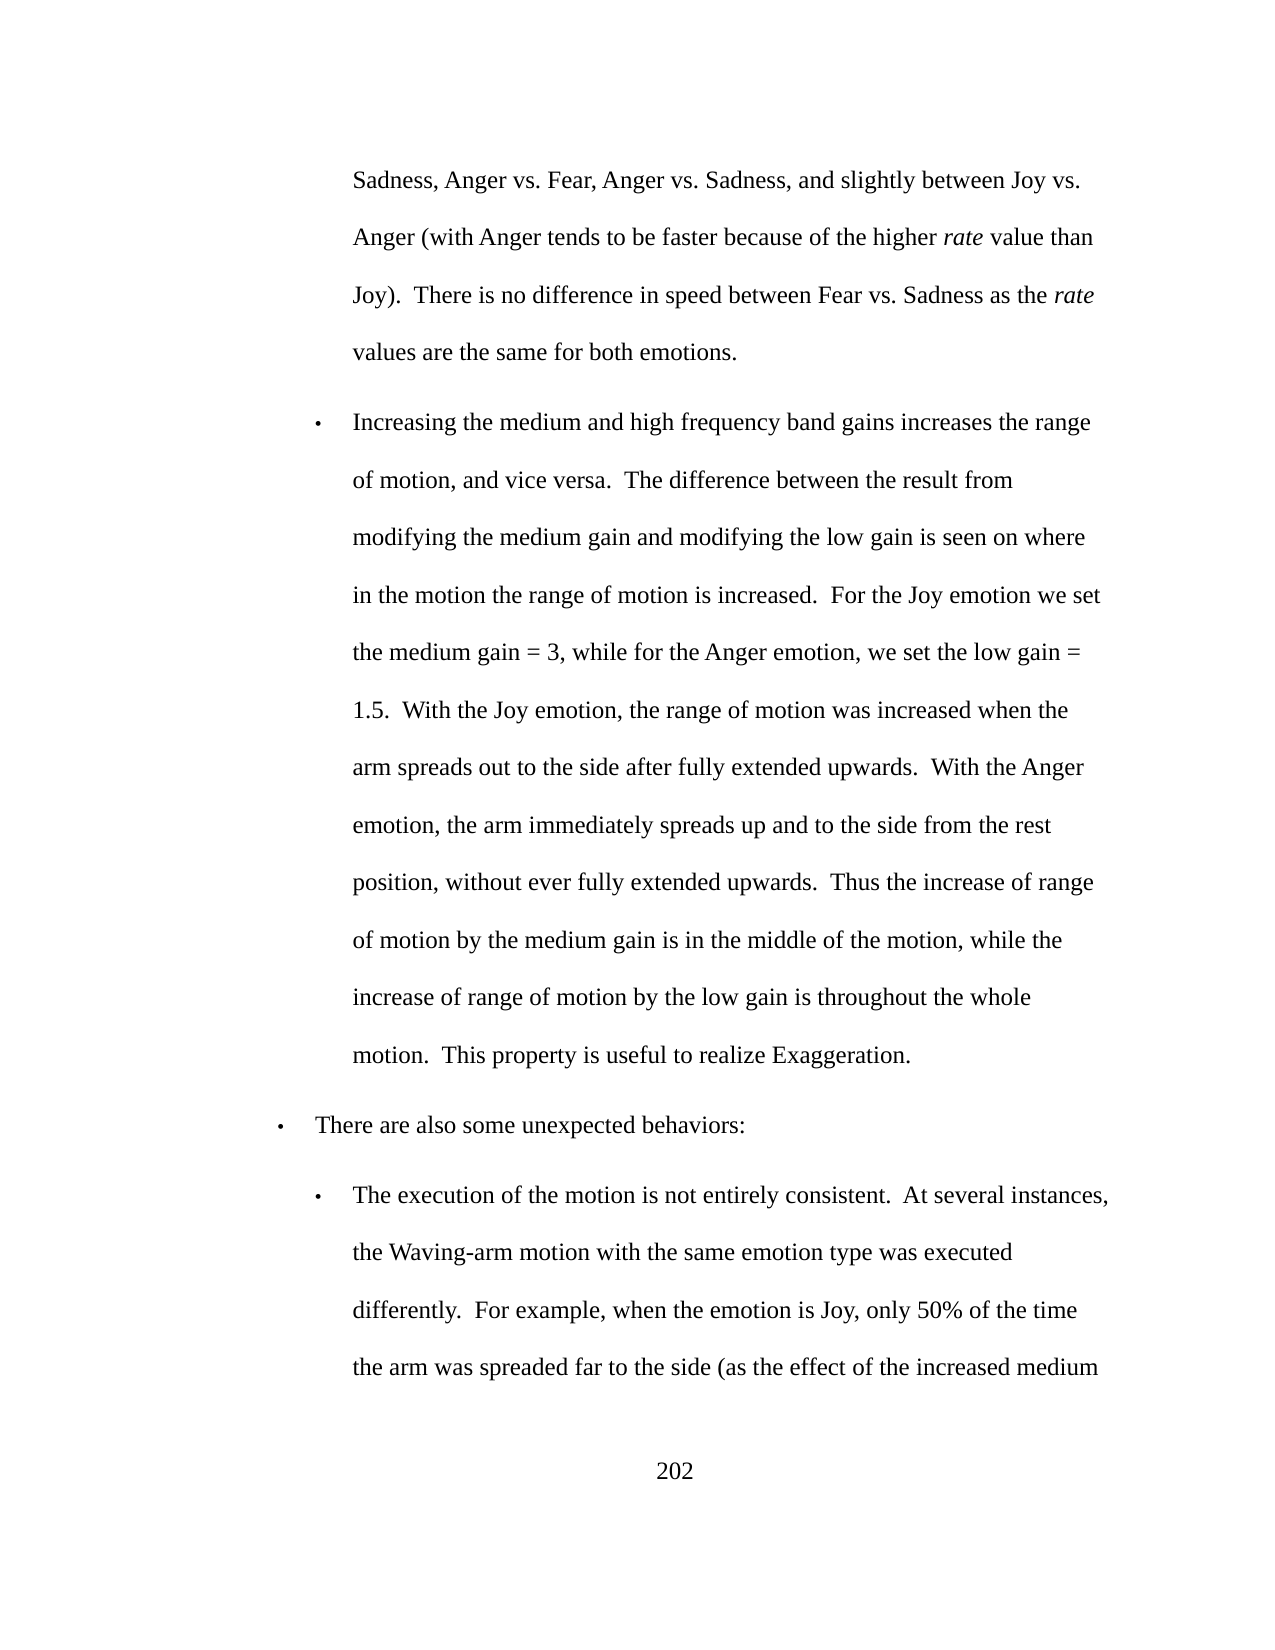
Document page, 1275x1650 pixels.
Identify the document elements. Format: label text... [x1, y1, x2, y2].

list There are also some unexpected behaviors: [277, 1110, 1110, 1138]
list Sadness, Anger vs. Fear, Anger vs. Sadness, and slightly between Joy vs. Anger (with Anger tends to be faster because of the higher rate value than Joy). There is no difference in speed between Fear vs. Sadness as the rate values are the same for both emotions. [315, 165, 1110, 366]
list The execution of the motion is not entirely consistent. At several instances, the Waving-arm motion with the same emotion type was executed differently. For example, when the emotion is Joy, only 50% of the time the arm was spreaded far to the side (as the effect of the increased medium [315, 1180, 1110, 1381]
list Increasing the medium and high frequency band gains increases the range of motion, and vice versa. The difference between the result from modifying the medium gain and modifying the low gain is seen on where in the motion the range of motion is increased. For the Joy emotion we set the medium gain = 3, while for the Anger emotion, we set the low gain = 1.5. With the Joy emotion, the range of motion was increased when the arm spreads out to the side after fully extended upwards. With the Anger emotion, the arm immediately spreads up and to the side from the rest position, without ever fully extended upwards. Thus the increase of range of motion by the medium gain is in the middle of the motion, while the increase of range of motion by the low gain is throughout the whole motion. This property is useful to realize Exaggeration. [315, 407, 1110, 1068]
